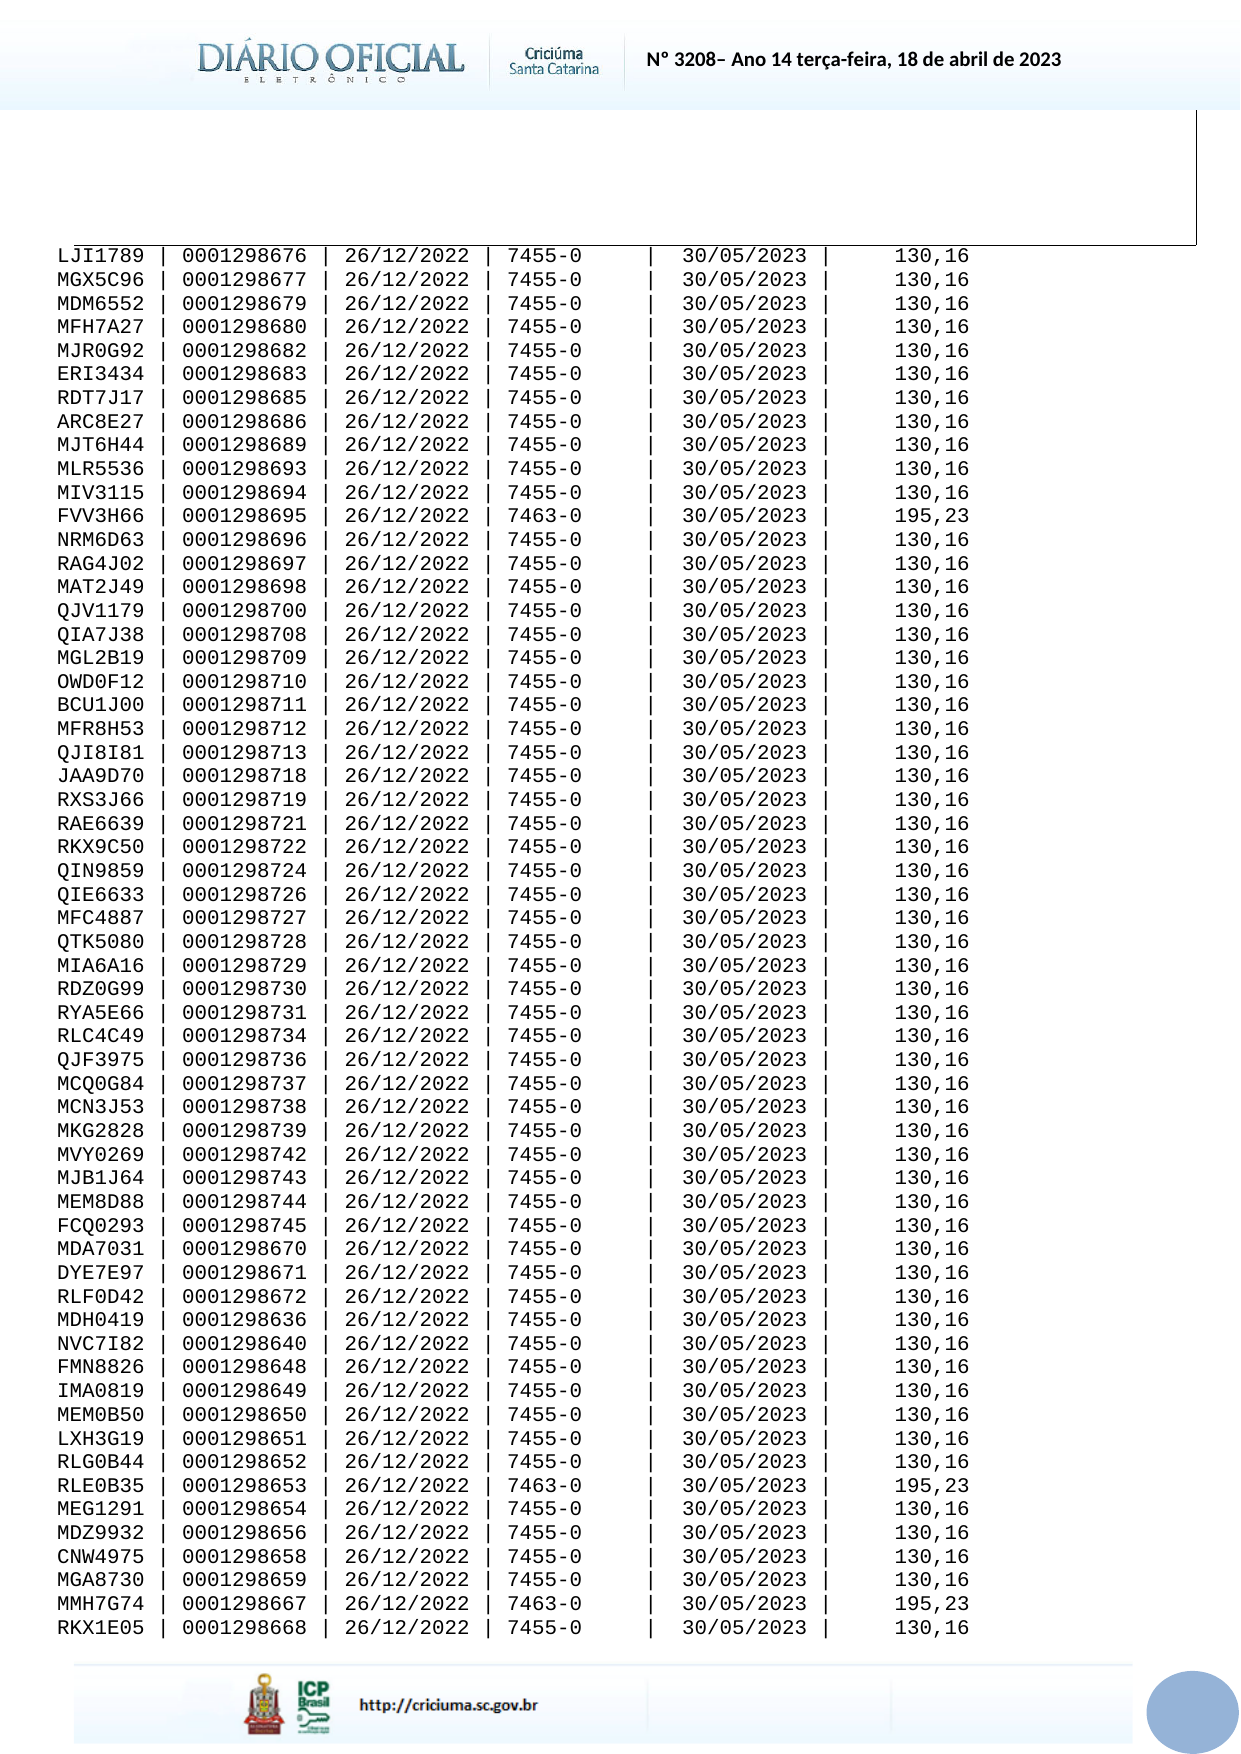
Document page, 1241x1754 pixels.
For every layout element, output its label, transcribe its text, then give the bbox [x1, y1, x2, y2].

text MIA6A16 | 0001298729 | 26/12/2022 | 7455-0 | 30/05/2023 | 130,16 [44, 954, 1196, 978]
text NVC7I82 | 0001298640 | 26/12/2022 | 7455-0 | 30/05/2023 | 130,16 [44, 1333, 1196, 1357]
text QTK5080 | 0001298728 | 26/12/2022 | 7455-0 | 30/05/2023 | 130,16 [44, 931, 1196, 954]
text QJV1179 | 0001298700 | 26/12/2022 | 7455-0 | 30/05/2023 | 130,16 [44, 600, 1196, 623]
text MJB1J64 | 0001298743 | 26/12/2022 | 7455-0 | 30/05/2023 | 130,16 [44, 1167, 1196, 1191]
text MVY0269 | 0001298742 | 26/12/2022 | 7455-0 | 30/05/2023 | 130,16 [44, 1144, 1196, 1167]
text MEM0B50 | 0001298650 | 26/12/2022 | 7455-0 | 30/05/2023 | 130,16 [44, 1404, 1196, 1427]
text LJI1789 | 0001298676 | 26/12/2022 | 7455-0 | 30/05/2023 | 130,16 [44, 245, 1196, 269]
text MFR8H53 | 0001298712 | 26/12/2022 | 7455-0 | 30/05/2023 | 130,16 [44, 718, 1196, 742]
text MMH7G74 | 0001298667 | 26/12/2022 | 7463-0 | 30/05/2023 | 195,23 [44, 1593, 1196, 1617]
text NRM6D63 | 0001298696 | 26/12/2022 | 7455-0 | 30/05/2023 | 130,16 [44, 529, 1196, 553]
text QJF3975 | 0001298736 | 26/12/2022 | 7455-0 | 30/05/2023 | 130,16 [44, 1049, 1196, 1073]
text FCQ0293 | 0001298745 | 26/12/2022 | 7455-0 | 30/05/2023 | 130,16 [44, 1215, 1196, 1238]
text MDA7031 | 0001298670 | 26/12/2022 | 7455-0 | 30/05/2023 | 130,16 [44, 1238, 1196, 1262]
text MCN3J53 | 0001298738 | 26/12/2022 | 7455-0 | 30/05/2023 | 130,16 [44, 1096, 1196, 1120]
text QIE6633 | 0001298726 | 26/12/2022 | 7455-0 | 30/05/2023 | 130,16 [44, 884, 1196, 907]
text MDH0419 | 0001298636 | 26/12/2022 | 7455-0 | 30/05/2023 | 130,16 [44, 1309, 1196, 1333]
text MIV3115 | 0001298694 | 26/12/2022 | 7455-0 | 30/05/2023 | 130,16 [44, 482, 1196, 505]
text CNW4975 | 0001298658 | 26/12/2022 | 7455-0 | 30/05/2023 | 130,16 [44, 1546, 1196, 1569]
text IMA0819 | 0001298649 | 26/12/2022 | 7455-0 | 30/05/2023 | 130,16 [44, 1380, 1196, 1404]
text MGX5C96 | 0001298677 | 26/12/2022 | 7455-0 | 30/05/2023 | 130,16 [44, 269, 1196, 292]
text RXS3J66 | 0001298719 | 26/12/2022 | 7455-0 | 30/05/2023 | 130,16 [44, 789, 1196, 813]
text RKX1E05 | 0001298668 | 26/12/2022 | 7455-0 | 30/05/2023 | 130,16 [44, 1617, 1196, 1640]
text ERI3434 | 0001298683 | 26/12/2022 | 7455-0 | 30/05/2023 | 130,16 [44, 363, 1196, 387]
text ARC8E27 | 0001298686 | 26/12/2022 | 7455-0 | 30/05/2023 | 130,16 [44, 411, 1196, 434]
text OWD0F12 | 0001298710 | 26/12/2022 | 7455-0 | 30/05/2023 | 130,16 [44, 671, 1196, 694]
text MGL2B19 | 0001298709 | 26/12/2022 | 7455-0 | 30/05/2023 | 130,16 [44, 647, 1196, 671]
text RAG4J02 | 0001298697 | 26/12/2022 | 7455-0 | 30/05/2023 | 130,16 [44, 553, 1196, 576]
text MJT6H44 | 0001298689 | 26/12/2022 | 7455-0 | 30/05/2023 | 130,16 [44, 434, 1196, 458]
text RDT7J17 | 0001298685 | 26/12/2022 | 7455-0 | 30/05/2023 | 130,16 [44, 387, 1196, 411]
text QJI8I81 | 0001298713 | 26/12/2022 | 7455-0 | 30/05/2023 | 130,16 [44, 742, 1196, 765]
text MEM8D88 | 0001298744 | 26/12/2022 | 7455-0 | 30/05/2023 | 130,16 [44, 1191, 1196, 1215]
text FMN8826 | 0001298648 | 26/12/2022 | 7455-0 | 30/05/2023 | 130,16 [44, 1357, 1196, 1380]
text JAA9D70 | 0001298718 | 26/12/2022 | 7455-0 | 30/05/2023 | 130,16 [44, 765, 1196, 789]
text RYA5E66 | 0001298731 | 26/12/2022 | 7455-0 | 30/05/2023 | 130,16 [44, 1002, 1196, 1026]
text MFH7A27 | 0001298680 | 26/12/2022 | 7455-0 | 30/05/2023 | 130,16 [44, 316, 1196, 340]
text MLR5536 | 0001298693 | 26/12/2022 | 7455-0 | 30/05/2023 | 130,16 [44, 458, 1196, 482]
text MCQ0G84 | 0001298737 | 26/12/2022 | 7455-0 | 30/05/2023 | 130,16 [44, 1073, 1196, 1096]
text MKG2828 | 0001298739 | 26/12/2022 | 7455-0 | 30/05/2023 | 130,16 [44, 1120, 1196, 1144]
text RLG0B44 | 0001298652 | 26/12/2022 | 7455-0 | 30/05/2023 | 130,16 [44, 1451, 1196, 1475]
text MGA8730 | 0001298659 | 26/12/2022 | 7455-0 | 30/05/2023 | 130,16 [44, 1569, 1196, 1593]
text RLC4C49 | 0001298734 | 26/12/2022 | 7455-0 | 30/05/2023 | 130,16 [44, 1026, 1196, 1049]
text MAT2J49 | 0001298698 | 26/12/2022 | 7455-0 | 30/05/2023 | 130,16 [44, 576, 1196, 600]
text MDM6552 | 0001298679 | 26/12/2022 | 7455-0 | 30/05/2023 | 130,16 [44, 292, 1196, 316]
text RDZ0G99 | 0001298730 | 26/12/2022 | 7455-0 | 30/05/2023 | 130,16 [44, 978, 1196, 1002]
text RKX9C50 | 0001298722 | 26/12/2022 | 7455-0 | 30/05/2023 | 130,16 [44, 836, 1196, 860]
text QIN9859 | 0001298724 | 26/12/2022 | 7455-0 | 30/05/2023 | 130,16 [44, 860, 1196, 884]
text RLF0D42 | 0001298672 | 26/12/2022 | 7455-0 | 30/05/2023 | 130,16 [44, 1286, 1196, 1309]
text MDZ9932 | 0001298656 | 26/12/2022 | 7455-0 | 30/05/2023 | 130,16 [44, 1522, 1196, 1546]
text MFC4887 | 0001298727 | 26/12/2022 | 7455-0 | 30/05/2023 | 130,16 [44, 907, 1196, 931]
text RAE6639 | 0001298721 | 26/12/2022 | 7455-0 | 30/05/2023 | 130,16 [44, 813, 1196, 836]
text FVV3H66 | 0001298695 | 26/12/2022 | 7463-0 | 30/05/2023 | 195,23 [44, 505, 1196, 529]
text LXH3G19 | 0001298651 | 26/12/2022 | 7455-0 | 30/05/2023 | 130,16 [44, 1427, 1196, 1451]
text DYE7E97 | 0001298671 | 26/12/2022 | 7455-0 | 30/05/2023 | 130,16 [44, 1262, 1196, 1286]
text MJR0G92 | 0001298682 | 26/12/2022 | 7455-0 | 30/05/2023 | 130,16 [44, 340, 1196, 363]
text BCU1J00 | 0001298711 | 26/12/2022 | 7455-0 | 30/05/2023 | 130,16 [44, 694, 1196, 718]
text MEG1291 | 0001298654 | 26/12/2022 | 7455-0 | 30/05/2023 | 130,16 [44, 1498, 1196, 1522]
text RLE0B35 | 0001298653 | 26/12/2022 | 7463-0 | 30/05/2023 | 195,23 [44, 1475, 1196, 1498]
text QIA7J38 | 0001298708 | 26/12/2022 | 7455-0 | 30/05/2023 | 130,16 [44, 623, 1196, 647]
